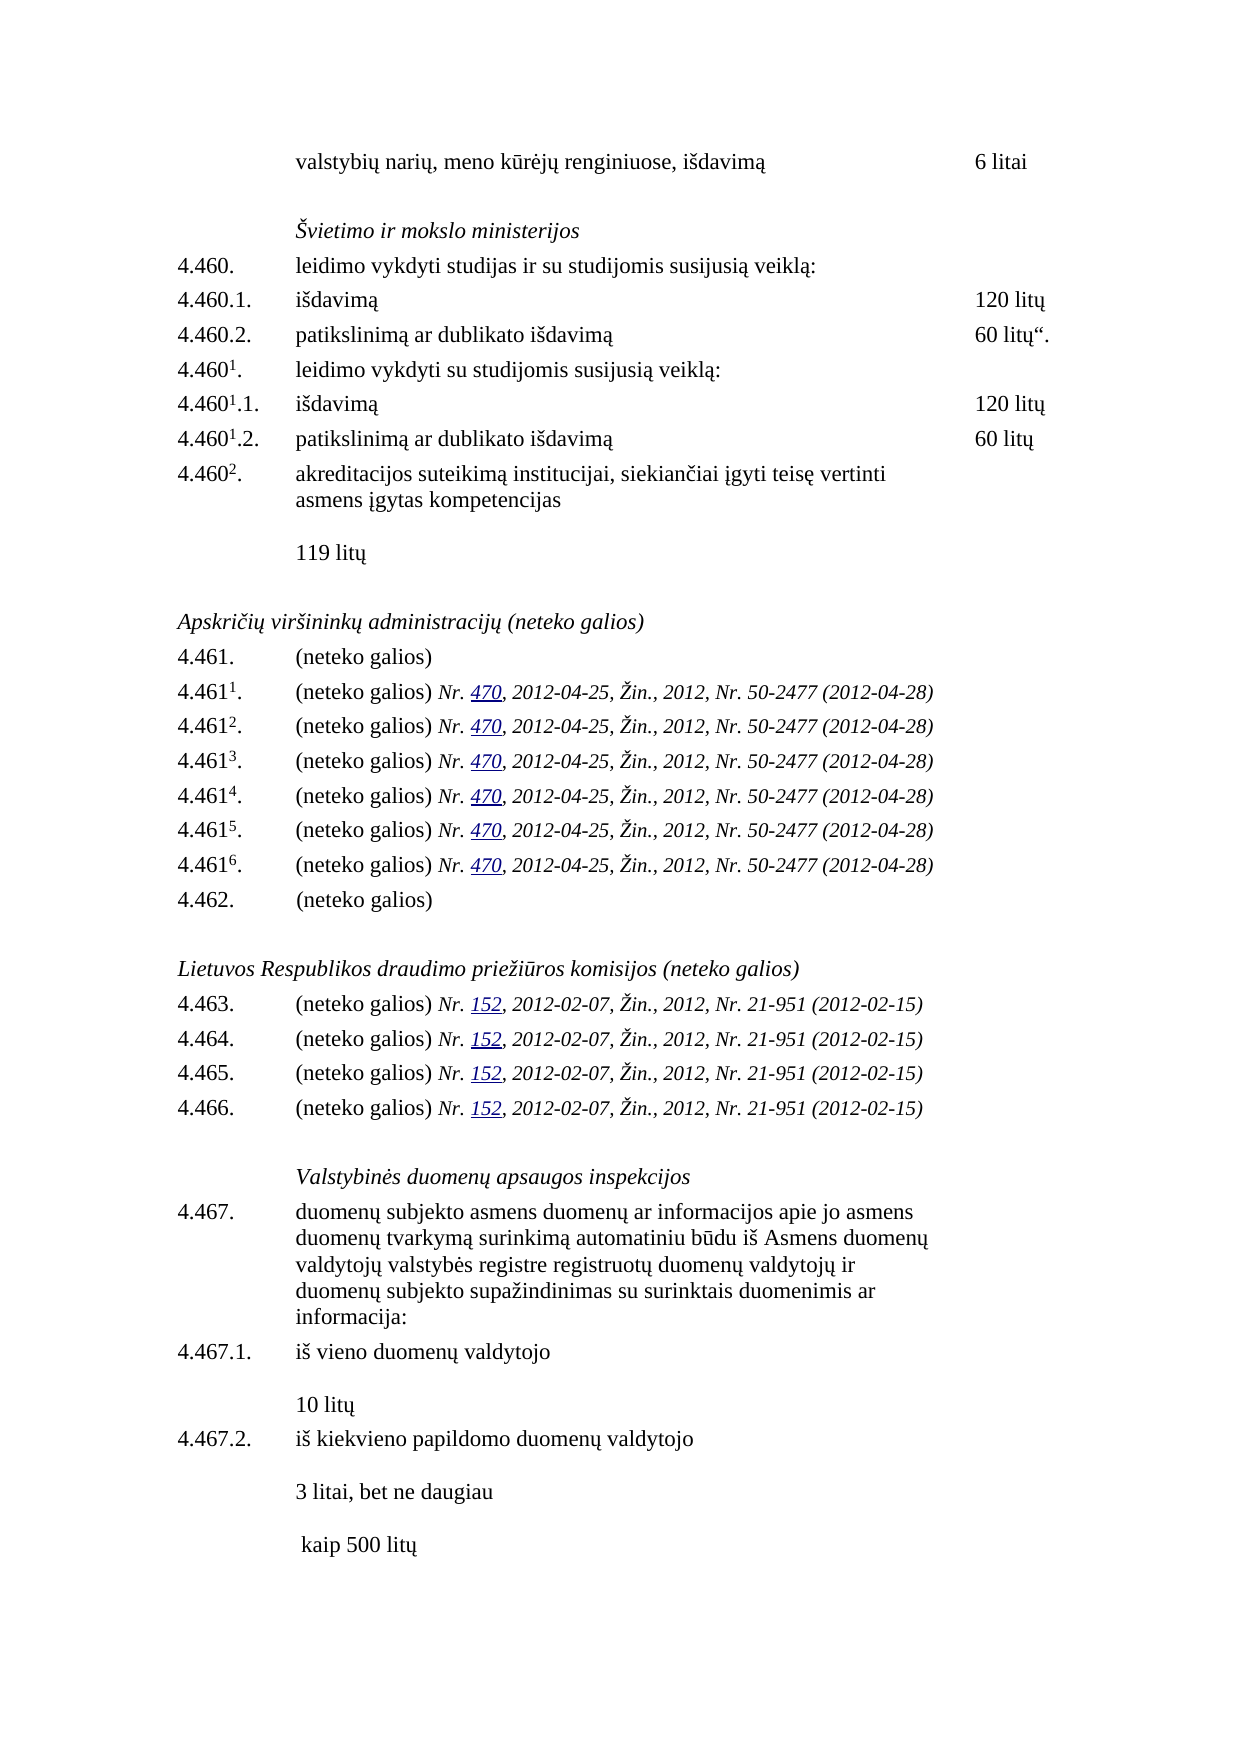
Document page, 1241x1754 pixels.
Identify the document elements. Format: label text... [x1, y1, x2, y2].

text 4.461. (neteko galios) [177, 643, 1122, 669]
text 4.4601.2. patikslinimą ar dublikato išdavimą 60 litų [177, 425, 1122, 452]
text 4.460. leidimo vykdyti studijas ir su studijomis susijusią veiklą: [177, 252, 1122, 278]
text 4.4611. (neteko galios) Nr. 470, 2012-04-25, Žin., 2012, Nr. 50-2477 (2012-04-28) [177, 678, 1122, 704]
text 4.4613. (neteko galios) Nr. 470, 2012-04-25, Žin., 2012, Nr. 50-2477 (2012-04-28) [177, 747, 1122, 773]
text 4.463. (neteko galios) Nr. 152, 2012-02-07, Žin., 2012, Nr. 21-951 (2012-02-15) [177, 990, 1122, 1016]
text Apskričių viršininkų administracijų (neteko galios) [177, 608, 1122, 635]
text 4.4612. (neteko galios) Nr. 470, 2012-04-25, Žin., 2012, Nr. 50-2477 (2012-04-28) [177, 712, 1122, 739]
list (neteko galios) [177, 886, 1122, 912]
text 4.467. duomenų subjekto asmens duomenų ar informacijos apie jo asmens duomenų tvarkymą surinkimą automatiniu būdu iš Asmens duomenų valdytojų valstybės registre registruotų duomenų valdytojų ir duomenų subjekto supažindinimas su surinktais duomenimis ar informacija: [177, 1198, 930, 1330]
text Lietuvos Respublikos draudimo priežiūros komisijos (neteko galios) [177, 955, 1122, 982]
text 4.466. (neteko galios) Nr. 152, 2012-02-07, Žin., 2012, Nr. 21-951 (2012-02-15) [177, 1094, 1122, 1120]
text 4.4601.1. išdavimą 120 litų [177, 391, 1122, 417]
text 4.467.2. iš kiekvieno papildomo duomenų valdytojo 3 litai, bet ne daugiau kaip 500 litų [177, 1426, 930, 1557]
text 4.460.2. patikslinimą ar dublikato išdavimą 60 litų“. [177, 321, 1122, 347]
text 4.4601. leidimo vykdyti su studijomis susijusią veiklą: [177, 356, 1122, 382]
text 4.464. (neteko galios) Nr. 152, 2012-02-07, Žin., 2012, Nr. 21-951 (2012-02-15) [177, 1024, 1122, 1051]
text 4.467.1. iš vieno duomenų valdytojo 10 litų [177, 1338, 930, 1417]
text 4.4614. (neteko galios) Nr. 470, 2012-04-25, Žin., 2012, Nr. 50-2477 (2012-04-28) [177, 782, 1122, 808]
text 4.4615. (neteko galios) Nr. 470, 2012-04-25, Žin., 2012, Nr. 50-2477 (2012-04-28) [177, 816, 1122, 843]
text 4.465. (neteko galios) Nr. 152, 2012-02-07, Žin., 2012, Nr. 21-951 (2012-02-15) [177, 1059, 1122, 1086]
text Valstybinės duomenų apsaugos inspekcijos [177, 1163, 916, 1190]
text valstybių narių, meno kūrėjų renginiuose, išdavimą 6 litai [177, 148, 1122, 174]
text Švietimo ir mokslo ministerijos [177, 217, 1122, 243]
text 4.4602. akreditacijos suteikimą institucijai, siekiančiai įgyti teisę vertinti asmens įgytas kompetencijas 119 litų [177, 460, 901, 565]
text 4.460.1. išdavimą 120 litų [177, 286, 1122, 313]
text 4.4616. (neteko galios) Nr. 470, 2012-04-25, Žin., 2012, Nr. 50-2477 (2012-04-28) [177, 851, 1122, 877]
